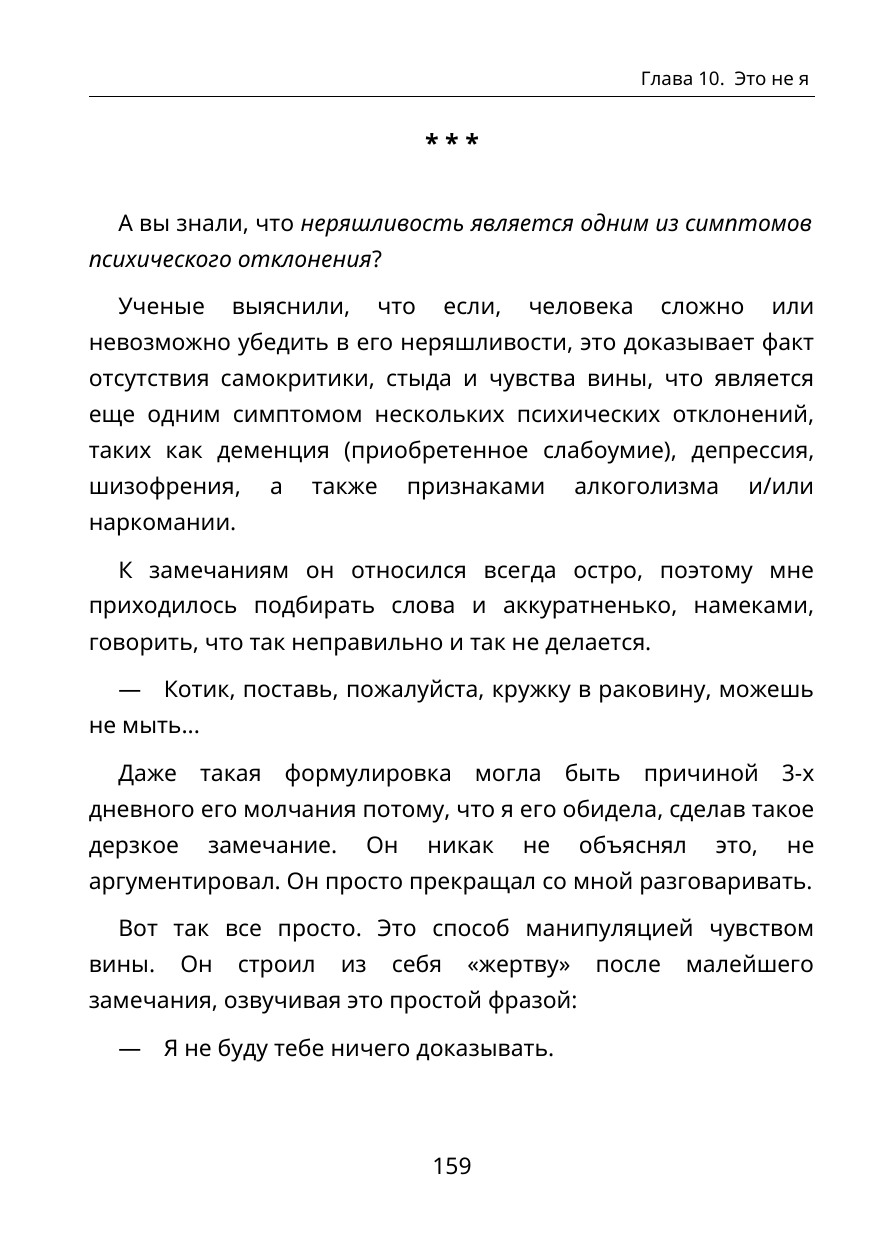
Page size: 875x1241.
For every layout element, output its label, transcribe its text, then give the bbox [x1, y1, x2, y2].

text Ученые выяснили, что если, человека сложно или невозможно убедить в его неряшливости, это доказывает факт отсутствия самокритики, стыда и чувства вины, что является еще одним симптомом нескольких психических отклонений, таких как деменция (приобретенное слабоумие), депрессия, шизофрения, а также признаками алкоголизма и/или наркомании. [88, 290, 815, 537]
list Котик, поставь, пожалуйста, кружку в раковину, можешь не мыть... [88, 673, 815, 740]
subtitle * * * [88, 126, 815, 160]
text А вы знали, что неряшливость является одним из симптомов психического отклонения? [88, 207, 815, 274]
text Даже такая формулировка могла быть причиной 3-х дневного его молчания потому, что я его обидела, сделав такое дерзкое замечание. Он никак не объяснял это, не аргументировал. Он просто прекращал со мной разговаривать. [88, 757, 815, 896]
text Вот так все просто. Это способ манипуляцией чувством вины. Он строил из себя «жертву» после малейшего замечания, озвучивая это простой фразой: [88, 912, 815, 1015]
text К замечаниям он относился всегда остро, поэтому мне приходилось подбирать слова и аккуратненько, намеками, говорить, что так неправильно и так не делается. [88, 553, 815, 657]
list Я не буду тебе ничего доказывать. [88, 1032, 815, 1063]
